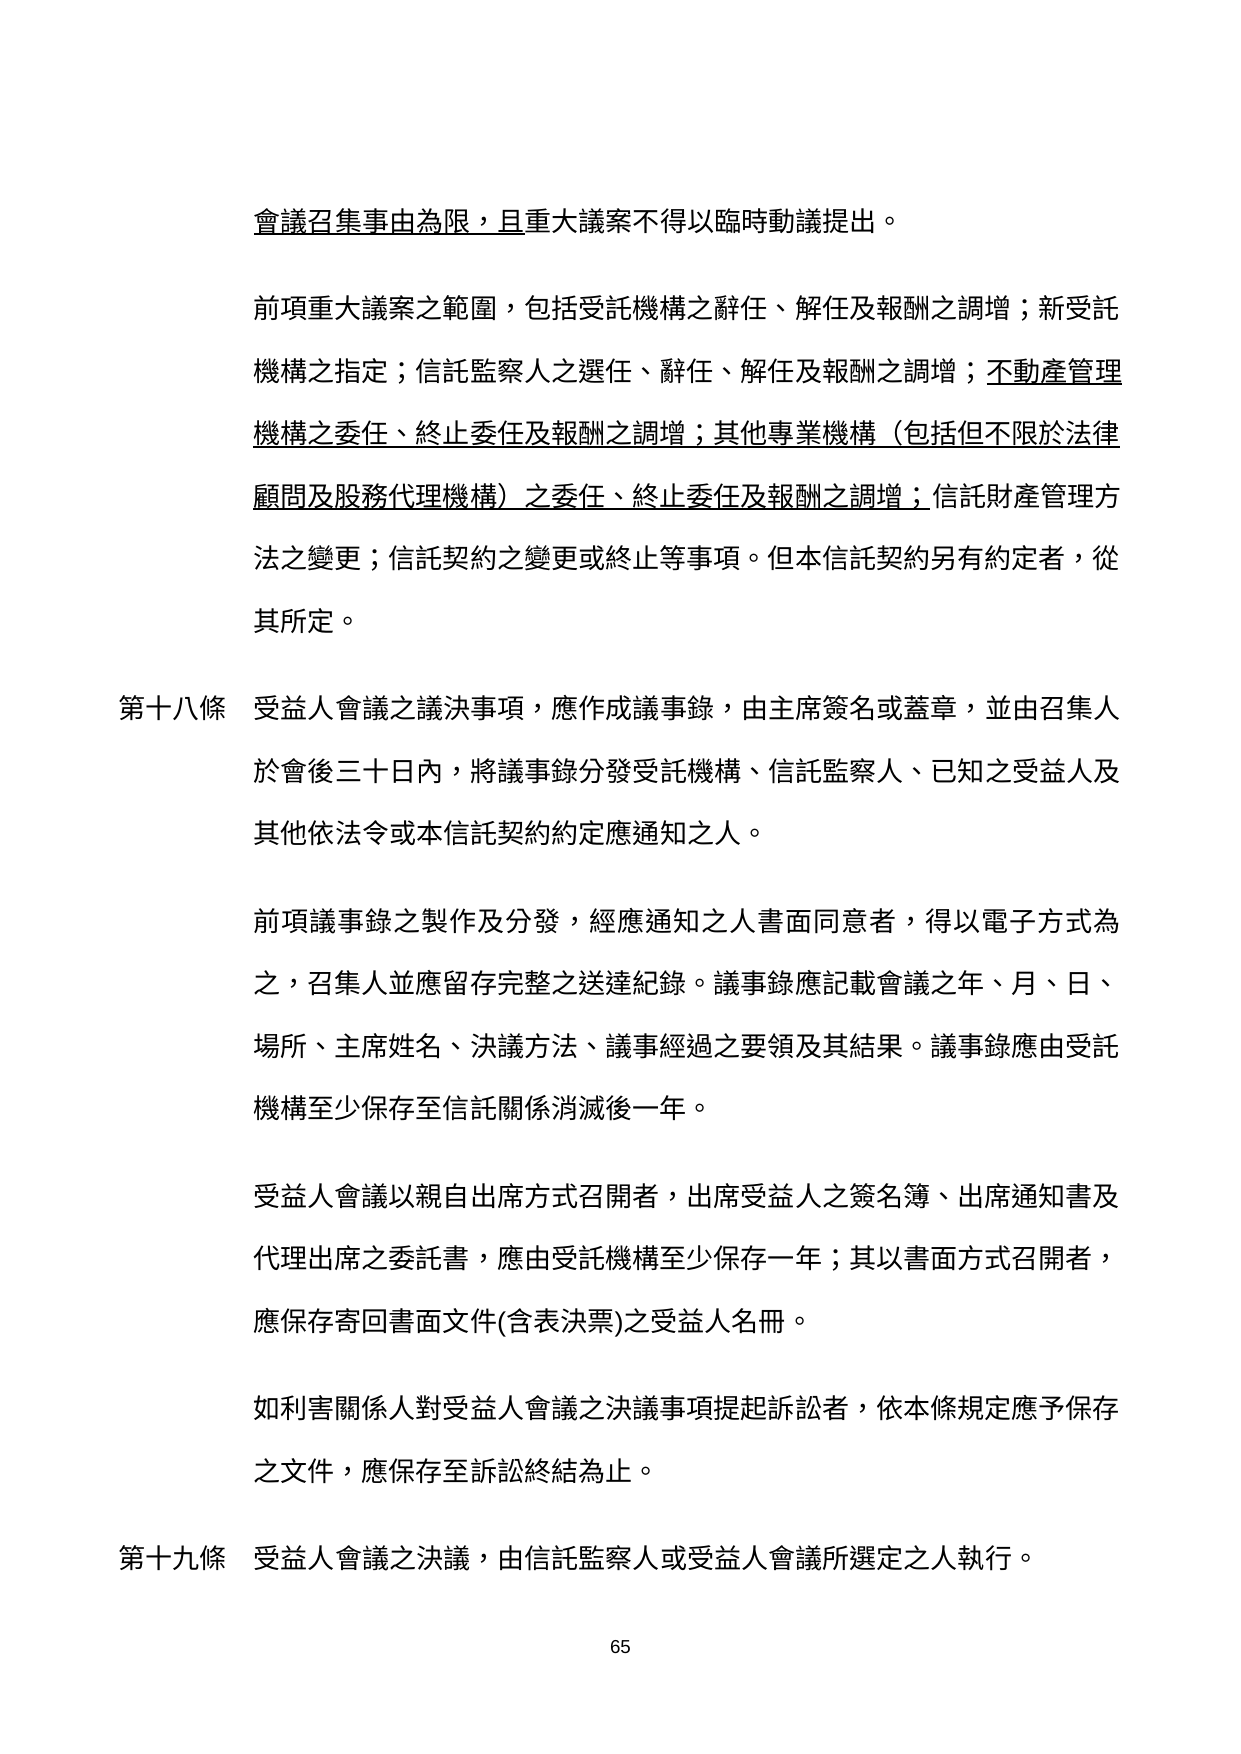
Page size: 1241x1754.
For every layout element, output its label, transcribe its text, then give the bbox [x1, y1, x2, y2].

text 前項議事錄之製作及分發，經應通知之人書面同意者，得以電子方式為之，召集人並應留存完整之送達紀錄。議事錄應記載會議之年、月、日、場所、主席姓名、決議方法、議事經過之要領及其結果。議事錄應由受託機構至少保存至信託關係消滅後一年。 [253, 878, 1122, 1128]
text 第十八條 受益人會議之議決事項，應作成議事錄，由主席簽名或蓋章，並由召集人於會後三十日內，將議事錄分發受託機構、信託監察人、已知之受益人及其他依法令或本信託契約約定應通知之人。 [118, 665, 1122, 853]
text 如利害關係人對受益人會議之決議事項提起訴訟者，依本條規定應予保存之文件，應保存至訴訟終結為止。 [253, 1365, 1122, 1490]
text 第十九條 受益人會議之決議，由信託監察人或受益人會議所選定之人執行。 [118, 1515, 1122, 1578]
text 會議召集事由為限，且重大議案不得以臨時動議提出。 [118, 178, 1122, 240]
text 前項重大議案之範圍，包括受託機構之辭任、解任及報酬之調增；新受託機構之指定；信託監察人之選任、辭任、解任及報酬之調增；不動產管理機構之委任、終止委任及報酬之調增；其他專業機構（包括但不限於法律顧問及股務代理機構）之委任、終止委任及報酬之調增；信託財產管理方法之變更；信託契約之變更或終止等事項。但本信託契約另有約定者，從其所定。 [253, 265, 1122, 640]
text 受益人會議以親自出席方式召開者，出席受益人之簽名簿、出席通知書及代理出席之委託書，應由受託機構至少保存一年；其以書面方式召開者，應保存寄回書面文件(含表決票)之受益人名冊。 [253, 1153, 1122, 1340]
